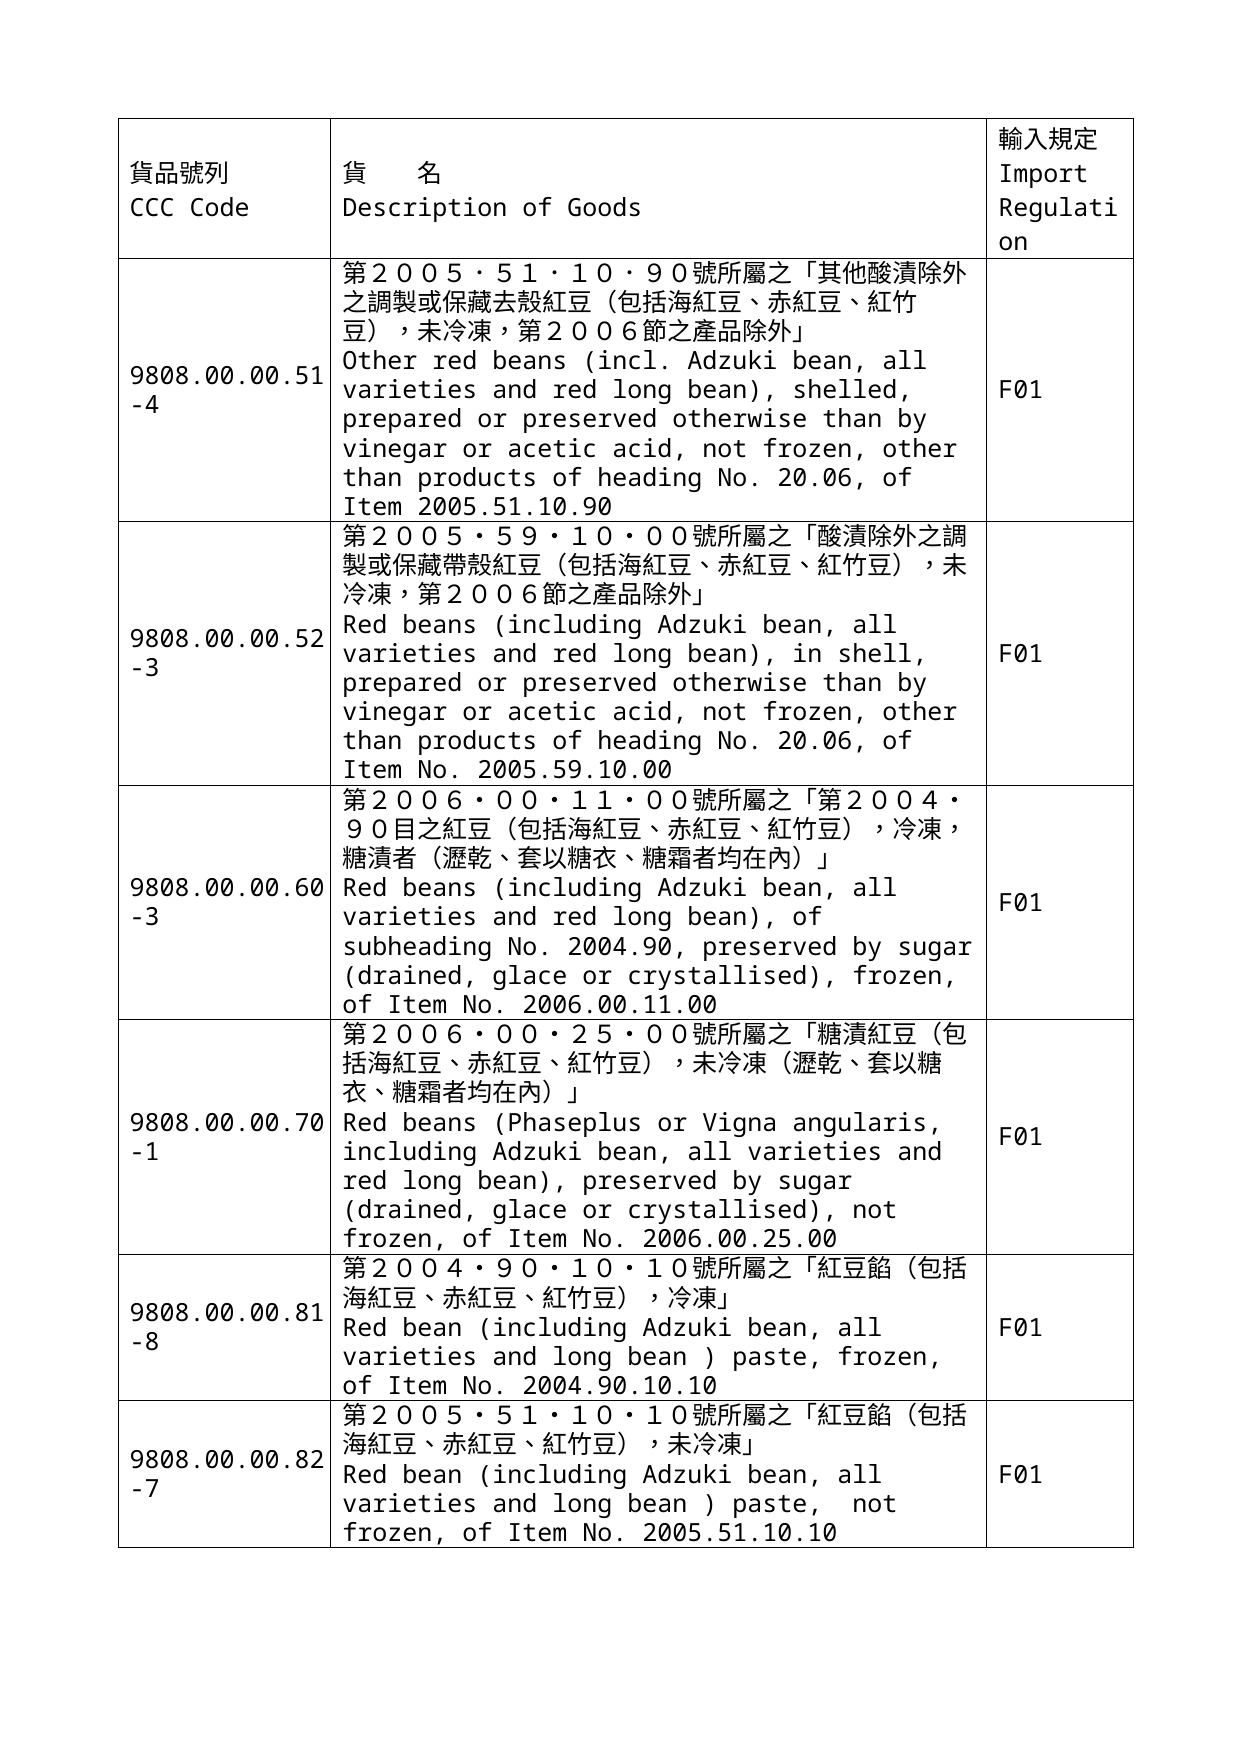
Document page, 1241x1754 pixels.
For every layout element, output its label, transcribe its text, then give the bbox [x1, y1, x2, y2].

table_cell 第２００４‧９０‧１０‧１０號所屬之「紅豆餡（包括海紅豆、赤紅豆、紅竹豆），冷凍」 Red bean (including Adzuki bean, all varieties and long bean ) paste, frozen, of Item No. 2004.90.10.10 [331, 1255, 986, 1400]
table_cell F01 [987, 786, 1133, 1019]
table_cell 9808.00.00.60-3 [119, 786, 330, 1019]
table_cell 第２００６‧００‧１１‧００號所屬之「第２００４‧９０目之紅豆（包括海紅豆、赤紅豆、紅竹豆），冷凍，糖漬者（瀝乾、套以糖衣、糖霜者均在內）」 Red beans (including Adzuki bean, all varieties and red long bean), of subheading No. 2004.90, preserved by sugar (drained, glace or crystallised), frozen, of Item No. 2006.00.11.00 [331, 786, 986, 1019]
table_cell 第２００５‧５９‧１０‧００號所屬之「酸漬除外之調製或保藏帶殼紅豆（包括海紅豆、赤紅豆、紅竹豆），未冷凍，第２００６節之產品除外」 Red beans (including Adzuki bean, all varieties and red long bean), in shell, prepared or preserved otherwise than by vinegar or acetic acid, not frozen, other than products of heading No. 20.06, of Item No. 2005.59.10.00 [331, 522, 986, 785]
table_cell 9808.00.00.70-1 [119, 1020, 330, 1253]
table_header 輸入規定 Import Regulation [987, 119, 1133, 258]
table_header 貨 名 Description of Goods [331, 119, 986, 258]
table_cell 第２００５‧５１‧１０‧１０號所屬之「紅豆餡（包括海紅豆、赤紅豆、紅竹豆），未冷凍」 Red bean (including Adzuki bean, all varieties and long bean ) paste, not frozen, of Item No. 2005.51.10.10 [331, 1401, 986, 1547]
table_cell 9808.00.00.82-7 [119, 1401, 330, 1547]
table_cell 9808.00.00.81-8 [119, 1255, 330, 1400]
table_cell 9808.00.00.52-3 [119, 522, 330, 785]
table_cell 第２００５．５１．１０．９０號所屬之「其他酸漬除外之調製或保藏去殼紅豆（包括海紅豆、赤紅豆、紅竹豆），未冷凍，第２００６節之產品除外」 Other red beans (incl. Adzuki bean, all varieties and red long bean), shelled, prepared or preserved otherwise than by vinegar or acetic acid, not frozen, other than products of heading No. 20.06, of Item 2005.51.10.90 [331, 259, 986, 521]
table_cell F01 [987, 1255, 1133, 1400]
table_cell F01 [987, 1401, 1133, 1547]
table_header 貨品號列 CCC Code [119, 119, 330, 258]
table_cell F01 [987, 259, 1133, 521]
table_cell 9808.00.00.51-4 [119, 259, 330, 521]
table_cell 第２００６‧００‧２５‧００號所屬之「糖漬紅豆（包括海紅豆、赤紅豆、紅竹豆），未冷凍（瀝乾、套以糖衣、糖霜者均在內）」 Red beans (Phaseplus or Vigna angularis, including Adzuki bean, all varieties and red long bean), preserved by sugar (drained, glace or crystallised), not frozen, of Item No. 2006.00.25.00 [331, 1020, 986, 1253]
table_cell F01 [987, 1020, 1133, 1253]
table_cell F01 [987, 522, 1133, 785]
